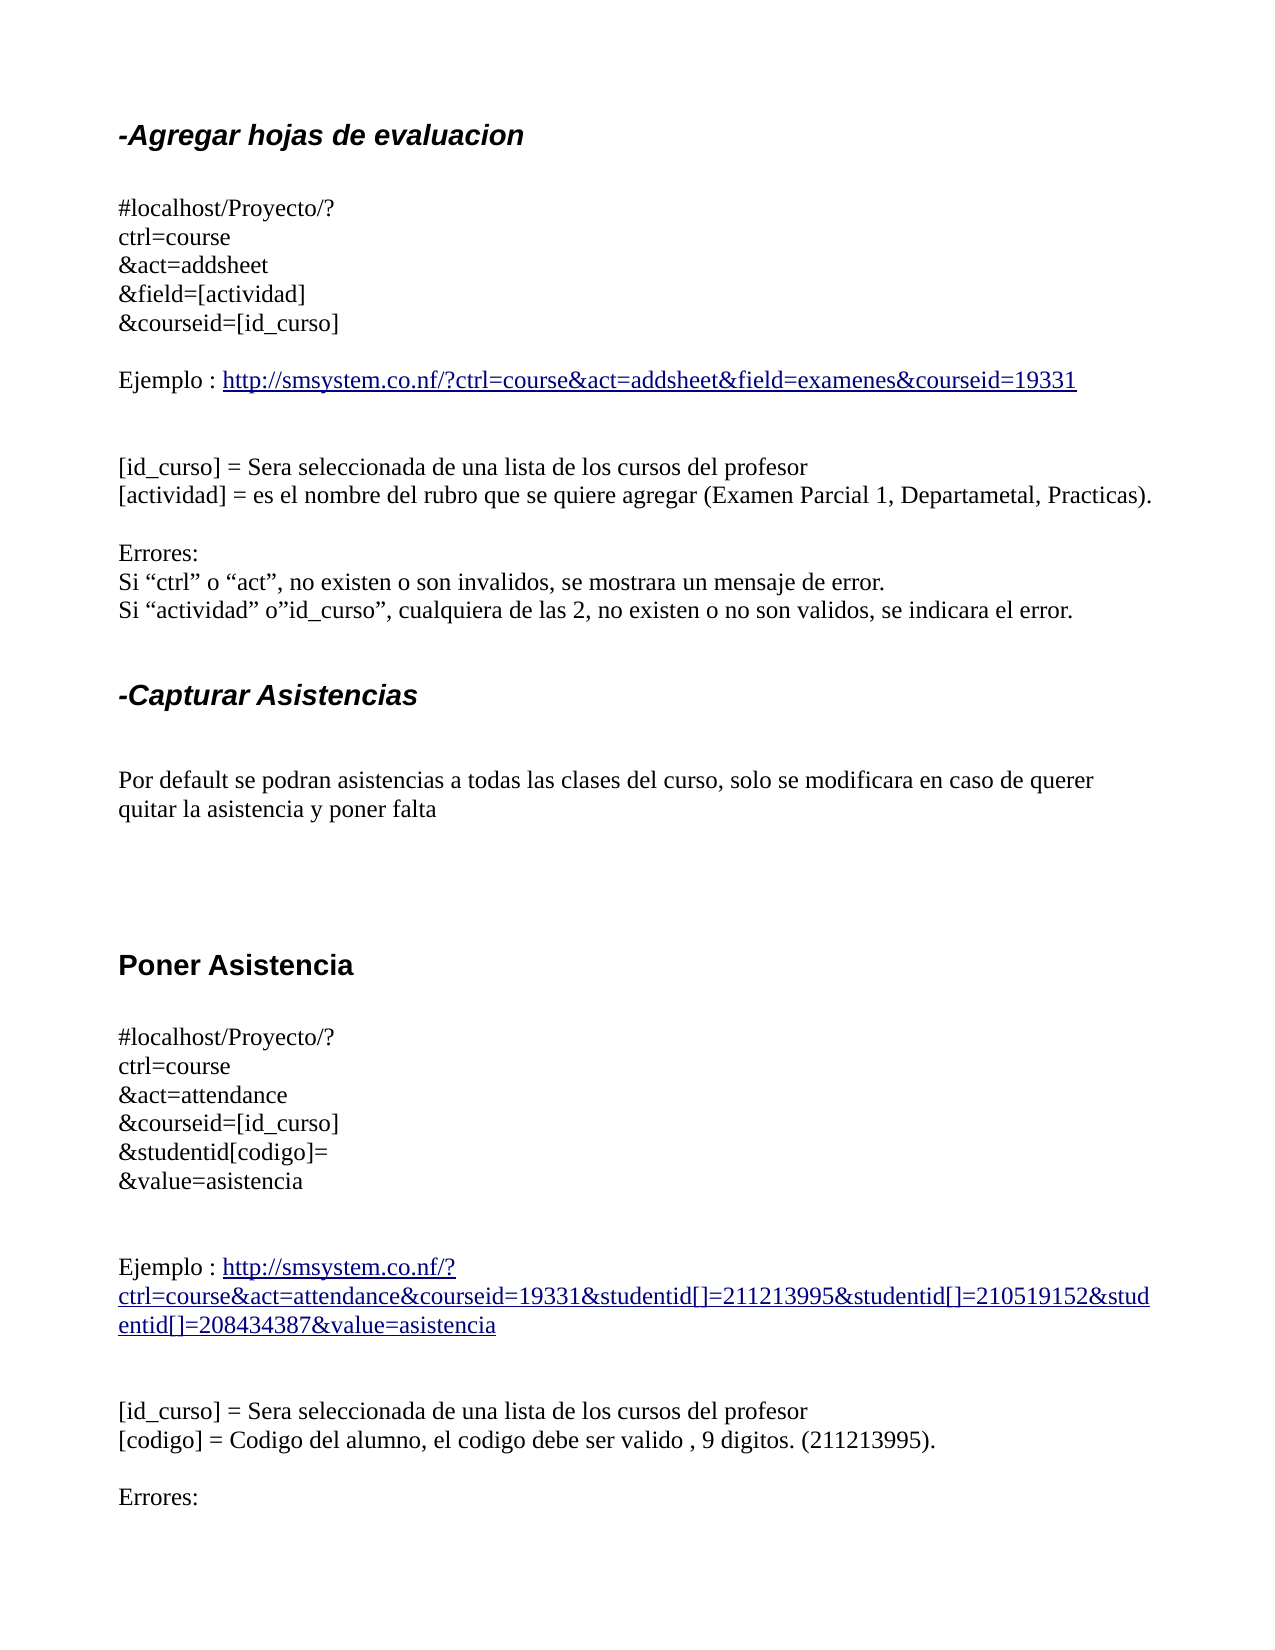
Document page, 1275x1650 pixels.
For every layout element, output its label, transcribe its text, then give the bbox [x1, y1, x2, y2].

text &studentid[codigo]= [118, 1137, 1157, 1166]
text Si “ctrl” o “act”, no existen o son invalidos, se mostrara un mensaje de error. [118, 567, 1157, 595]
text [codigo] = Codigo del alumno, el codigo debe ser valido , 9 digitos. (211213995). [118, 1425, 1157, 1453]
text &courseid=[id_curso] [118, 308, 1157, 337]
text &act=attendance [118, 1080, 1157, 1108]
text #localhost/Proyecto/? [118, 193, 1157, 222]
text &act=addsheet [118, 250, 1157, 279]
text ctrl=course [118, 1051, 1157, 1080]
subtitle Poner Asistencia [118, 947, 1157, 981]
text [id_curso] = Sera seleccionada de una lista de los cursos del profesor [118, 452, 1157, 480]
text [id_curso] = Sera seleccionada de una lista de los cursos del profesor [118, 1396, 1157, 1425]
text Errores: [118, 538, 1157, 567]
text &courseid=[id_curso] [118, 1108, 1157, 1137]
subtitle -Agregar hojas de evaluacion [118, 118, 1157, 152]
subtitle -Capturar Asistencias [118, 678, 1157, 711]
text ctrl=course [118, 222, 1157, 250]
text Ejemplo : http://smsystem.co.nf/?ctrl=course&act=addsheet&field=examenes&courseid=19331 [118, 365, 1157, 394]
text Ejemplo : http://smsystem.co.nf/?ctrl=course&act=attendance&courseid=19331&studentid[]=211213995&studentid[]=210519152&studentid[]=208434387&value=asistencia [118, 1252, 1157, 1338]
text &value=asistencia [118, 1166, 1157, 1195]
text Si “actividad” o”id_curso”, cualquiera de las 2, no existen o no son validos, se indicara el error. [118, 595, 1157, 624]
text Errores: [118, 1482, 1157, 1511]
text [actividad] = es el nombre del rubro que se quiere agregar (Examen Parcial 1, Departametal, Practicas). [118, 480, 1157, 509]
text Por default se podran asistencias a todas las clases del curso, solo se modificara en caso de querer quitar la asistencia y poner falta [118, 765, 1157, 823]
text &field=[actividad] [118, 279, 1157, 308]
text #localhost/Proyecto/? [118, 1022, 1157, 1051]
